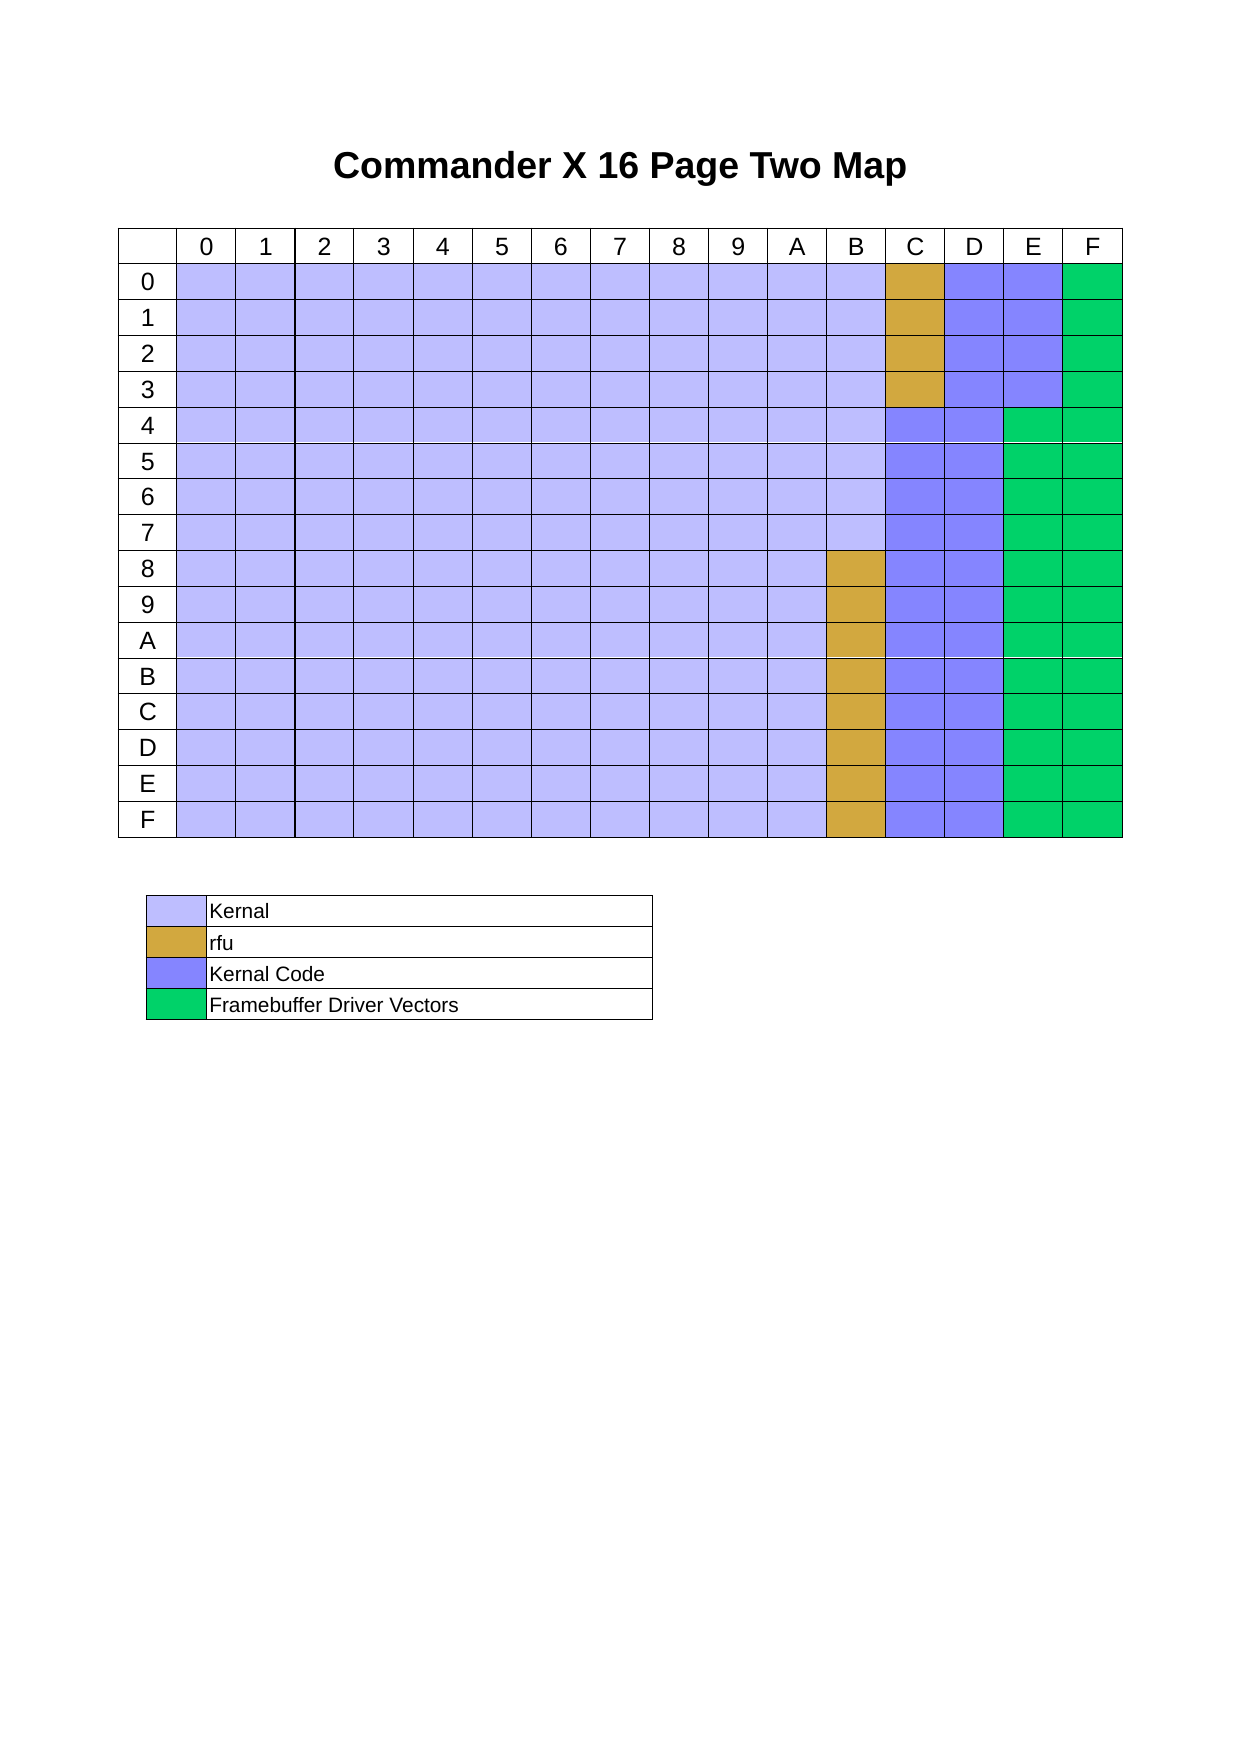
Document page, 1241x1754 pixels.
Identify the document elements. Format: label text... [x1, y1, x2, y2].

table_cell [532, 730, 590, 765]
table_cell [827, 515, 885, 550]
table_cell [473, 551, 531, 586]
table_cell [354, 730, 413, 765]
table_cell [591, 264, 649, 299]
table_cell [414, 587, 472, 622]
table_cell [532, 372, 590, 407]
table_cell [1063, 694, 1122, 729]
table_cell [177, 551, 235, 586]
table_cell [473, 479, 531, 514]
table_cell [945, 372, 1003, 407]
table_cell [414, 444, 472, 478]
table_cell [709, 479, 767, 514]
table_cell [532, 766, 590, 801]
table_cell [236, 587, 294, 622]
table_cell 4 [119, 408, 176, 442]
table_cell [532, 444, 590, 478]
table_cell [1063, 479, 1122, 514]
table_cell [650, 802, 708, 837]
table_cell rfu [207, 927, 652, 957]
table_cell A [119, 623, 176, 657]
table_cell [945, 336, 1003, 371]
table_cell [414, 408, 472, 442]
table_header D [945, 229, 1003, 263]
table_cell [1004, 802, 1062, 837]
table_cell [354, 623, 413, 657]
table_cell [945, 766, 1003, 801]
table_cell [473, 336, 531, 371]
table_cell [473, 694, 531, 729]
table_cell [709, 802, 767, 837]
table_cell [1004, 300, 1062, 335]
table_cell [591, 300, 649, 335]
table_cell [886, 408, 944, 442]
table_cell [945, 264, 1003, 299]
table_cell [886, 730, 944, 765]
table_cell Kernal Code [207, 958, 652, 988]
table_cell [296, 300, 353, 335]
table_cell [177, 623, 235, 657]
table_cell [945, 694, 1003, 729]
table_cell [827, 300, 885, 335]
table_cell [827, 730, 885, 765]
table_cell [296, 623, 353, 657]
table_cell [296, 408, 353, 442]
table_cell 5 [119, 444, 176, 478]
table_cell [177, 730, 235, 765]
table_cell [591, 408, 649, 442]
table_cell [1004, 479, 1062, 514]
table_cell [886, 623, 944, 657]
table_cell [236, 336, 294, 371]
table_cell [768, 766, 826, 801]
table_cell [354, 766, 413, 801]
table_cell [177, 264, 235, 299]
table_cell [768, 587, 826, 622]
table_cell [354, 587, 413, 622]
table_cell [650, 551, 708, 586]
table_cell [591, 372, 649, 407]
table_cell [768, 372, 826, 407]
table_cell [768, 300, 826, 335]
table_cell [1004, 587, 1062, 622]
table_cell [1004, 623, 1062, 657]
table_cell [827, 551, 885, 586]
table_cell [296, 766, 353, 801]
table_cell [473, 300, 531, 335]
table_header 2 [296, 229, 353, 263]
table_cell [354, 444, 413, 478]
table_cell [236, 372, 294, 407]
table_cell [886, 479, 944, 514]
table_cell [177, 444, 235, 478]
table_cell [296, 659, 353, 693]
table_header 9 [709, 229, 767, 263]
table_cell [591, 623, 649, 657]
table_cell [945, 479, 1003, 514]
table_cell [650, 623, 708, 657]
table_cell [1063, 551, 1122, 586]
table_cell [1004, 336, 1062, 371]
table_cell [177, 408, 235, 442]
table_cell [1063, 444, 1122, 478]
table_cell [1063, 587, 1122, 622]
table_cell [709, 264, 767, 299]
table_cell [827, 766, 885, 801]
table_cell 9 [119, 587, 176, 622]
table_cell [296, 587, 353, 622]
table_cell [591, 444, 649, 478]
table_cell [147, 927, 206, 957]
table_cell [945, 623, 1003, 657]
table_cell [354, 515, 413, 550]
table_cell [414, 730, 472, 765]
table_cell D [119, 730, 176, 765]
table_header 8 [650, 229, 708, 263]
table_cell [473, 766, 531, 801]
table_cell [236, 444, 294, 478]
table_cell [236, 551, 294, 586]
table_cell [886, 515, 944, 550]
table_cell [532, 659, 590, 693]
table_cell [354, 300, 413, 335]
table_cell [650, 694, 708, 729]
table_cell [532, 802, 590, 837]
table_cell [296, 336, 353, 371]
table_header 4 [414, 229, 472, 263]
table_cell 3 [119, 372, 176, 407]
table_cell [354, 802, 413, 837]
table_cell [591, 694, 649, 729]
table_cell [177, 694, 235, 729]
table_cell [1063, 336, 1122, 371]
table_cell [945, 444, 1003, 478]
table_cell [886, 802, 944, 837]
table_cell [354, 336, 413, 371]
table_cell 6 [119, 479, 176, 514]
table_cell F [119, 802, 176, 837]
table_cell [768, 336, 826, 371]
table_cell [1004, 408, 1062, 442]
table_cell [354, 372, 413, 407]
table_cell [768, 444, 826, 478]
table_cell [709, 659, 767, 693]
table_cell [886, 766, 944, 801]
table_header A [768, 229, 826, 263]
table_cell [768, 730, 826, 765]
table_header B [827, 229, 885, 263]
table_cell 7 [119, 515, 176, 550]
table_cell [414, 551, 472, 586]
table_cell [886, 659, 944, 693]
title Commander X 16 Page Two Map [118, 143, 1122, 186]
table_cell [945, 515, 1003, 550]
table_cell [709, 587, 767, 622]
table_cell [709, 300, 767, 335]
table_cell [709, 694, 767, 729]
table_cell [236, 623, 294, 657]
table_cell [532, 479, 590, 514]
table_cell [177, 515, 235, 550]
table_cell [473, 264, 531, 299]
table_header E [1004, 229, 1062, 263]
table_cell [354, 659, 413, 693]
table_cell [177, 659, 235, 693]
table_cell [768, 551, 826, 586]
table_cell [236, 515, 294, 550]
table_cell [177, 372, 235, 407]
table_cell [886, 264, 944, 299]
table_cell [1004, 694, 1062, 729]
table_cell [886, 300, 944, 335]
table_cell [709, 372, 767, 407]
table_cell [473, 408, 531, 442]
table_cell [1004, 659, 1062, 693]
table_cell [296, 694, 353, 729]
table_cell [532, 408, 590, 442]
table_cell [709, 515, 767, 550]
table_cell [236, 408, 294, 442]
table_cell [591, 551, 649, 586]
table_cell [709, 444, 767, 478]
table_cell [473, 587, 531, 622]
table_cell [768, 479, 826, 514]
table_cell [1063, 372, 1122, 407]
table_cell [827, 264, 885, 299]
table_header 0 [177, 229, 235, 263]
table_cell [236, 659, 294, 693]
table_cell [827, 694, 885, 729]
table_cell [296, 444, 353, 478]
table_cell [296, 264, 353, 299]
table_cell [827, 336, 885, 371]
table_cell [591, 515, 649, 550]
table_cell [236, 766, 294, 801]
table_cell [827, 623, 885, 657]
table_cell [650, 408, 708, 442]
table_header Kernal [207, 896, 652, 926]
table_cell [768, 515, 826, 550]
table_cell [650, 444, 708, 478]
table_cell 0 [119, 264, 176, 299]
table_header [119, 229, 176, 263]
table_cell [354, 551, 413, 586]
table_cell [709, 336, 767, 371]
table_header [147, 896, 206, 926]
table_cell [177, 802, 235, 837]
table_cell [709, 766, 767, 801]
table_cell [1063, 659, 1122, 693]
table_cell [886, 587, 944, 622]
table_cell [1063, 730, 1122, 765]
table_cell [650, 730, 708, 765]
table_cell B [119, 659, 176, 693]
table_cell [709, 623, 767, 657]
table_cell [650, 515, 708, 550]
table_cell [650, 766, 708, 801]
table_cell [236, 300, 294, 335]
table_cell [945, 551, 1003, 586]
table_cell [945, 300, 1003, 335]
table_cell [1063, 300, 1122, 335]
table_cell [532, 694, 590, 729]
table_cell [414, 300, 472, 335]
table_cell [177, 479, 235, 514]
table_cell [650, 336, 708, 371]
table_cell [296, 479, 353, 514]
table_cell [532, 587, 590, 622]
table_cell [354, 264, 413, 299]
table_header F [1063, 229, 1122, 263]
table_cell [1004, 730, 1062, 765]
table_cell [827, 659, 885, 693]
table_cell 8 [119, 551, 176, 586]
table_cell [768, 694, 826, 729]
table_cell [414, 766, 472, 801]
table_cell [296, 515, 353, 550]
table_cell [473, 444, 531, 478]
table_cell [591, 479, 649, 514]
table_header 6 [532, 229, 590, 263]
table_cell [147, 958, 206, 988]
table_cell [473, 623, 531, 657]
table_cell [532, 623, 590, 657]
table_cell [236, 730, 294, 765]
table_cell [473, 659, 531, 693]
table_cell Framebuffer Driver Vectors [207, 989, 652, 1019]
table_cell [886, 372, 944, 407]
table_cell [473, 730, 531, 765]
table_cell [591, 659, 649, 693]
table_cell [1004, 372, 1062, 407]
table_header C [886, 229, 944, 263]
table_cell C [119, 694, 176, 729]
table_cell [414, 479, 472, 514]
table_cell [1063, 264, 1122, 299]
table_cell [768, 408, 826, 442]
table_cell [1063, 766, 1122, 801]
table_cell [1063, 515, 1122, 550]
table_cell [591, 766, 649, 801]
table_cell [768, 623, 826, 657]
table_cell [236, 264, 294, 299]
table_cell [414, 802, 472, 837]
table_header 3 [354, 229, 413, 263]
table_cell 1 [119, 300, 176, 335]
table_cell [177, 587, 235, 622]
table_cell [650, 264, 708, 299]
table_cell [591, 336, 649, 371]
table_cell [591, 802, 649, 837]
table_cell [473, 372, 531, 407]
table_cell E [119, 766, 176, 801]
table_cell [650, 587, 708, 622]
table_cell [945, 802, 1003, 837]
table_cell [1004, 766, 1062, 801]
table_cell [709, 408, 767, 442]
table_cell [768, 659, 826, 693]
table_cell [532, 264, 590, 299]
table_header 1 [236, 229, 294, 263]
table_cell [296, 372, 353, 407]
table_cell [945, 730, 1003, 765]
table_cell [886, 444, 944, 478]
table_cell [827, 479, 885, 514]
table_cell [414, 264, 472, 299]
table_cell [886, 694, 944, 729]
table_cell [236, 694, 294, 729]
table_cell [768, 264, 826, 299]
table_cell [1004, 515, 1062, 550]
table_cell [532, 515, 590, 550]
table_cell [177, 336, 235, 371]
table_cell [532, 300, 590, 335]
table_cell [1004, 264, 1062, 299]
table_cell [296, 730, 353, 765]
table_cell [650, 300, 708, 335]
table_cell [1004, 444, 1062, 478]
table_cell [945, 408, 1003, 442]
table_cell [473, 802, 531, 837]
table_cell [177, 300, 235, 335]
table_cell [709, 730, 767, 765]
table_cell [236, 479, 294, 514]
table_cell [650, 479, 708, 514]
table_cell [886, 336, 944, 371]
table_cell [177, 766, 235, 801]
table_cell [945, 659, 1003, 693]
table_cell [414, 372, 472, 407]
table_cell [414, 336, 472, 371]
table_cell [827, 802, 885, 837]
table_cell [414, 623, 472, 657]
table_cell [650, 659, 708, 693]
table_cell [532, 336, 590, 371]
table_cell [354, 408, 413, 442]
table_cell [296, 802, 353, 837]
table_cell [827, 587, 885, 622]
table_cell [1063, 623, 1122, 657]
table_cell [414, 694, 472, 729]
table_cell [768, 802, 826, 837]
table_cell [1063, 802, 1122, 837]
table_header 7 [591, 229, 649, 263]
table_cell [236, 802, 294, 837]
table_cell [827, 372, 885, 407]
table_header 5 [473, 229, 531, 263]
table_cell [709, 551, 767, 586]
table_cell [532, 551, 590, 586]
table_cell [473, 515, 531, 550]
table_cell [886, 551, 944, 586]
table_cell [945, 587, 1003, 622]
table_cell [1004, 551, 1062, 586]
table_cell [354, 479, 413, 514]
table_cell [414, 515, 472, 550]
table_cell [147, 989, 206, 1019]
table_cell 2 [119, 336, 176, 371]
table_cell [1063, 408, 1122, 442]
table_cell [591, 730, 649, 765]
table_cell [827, 444, 885, 478]
table_cell [296, 551, 353, 586]
table_cell [827, 408, 885, 442]
table_cell [354, 694, 413, 729]
table_cell [591, 587, 649, 622]
table_cell [650, 372, 708, 407]
table_cell [414, 659, 472, 693]
